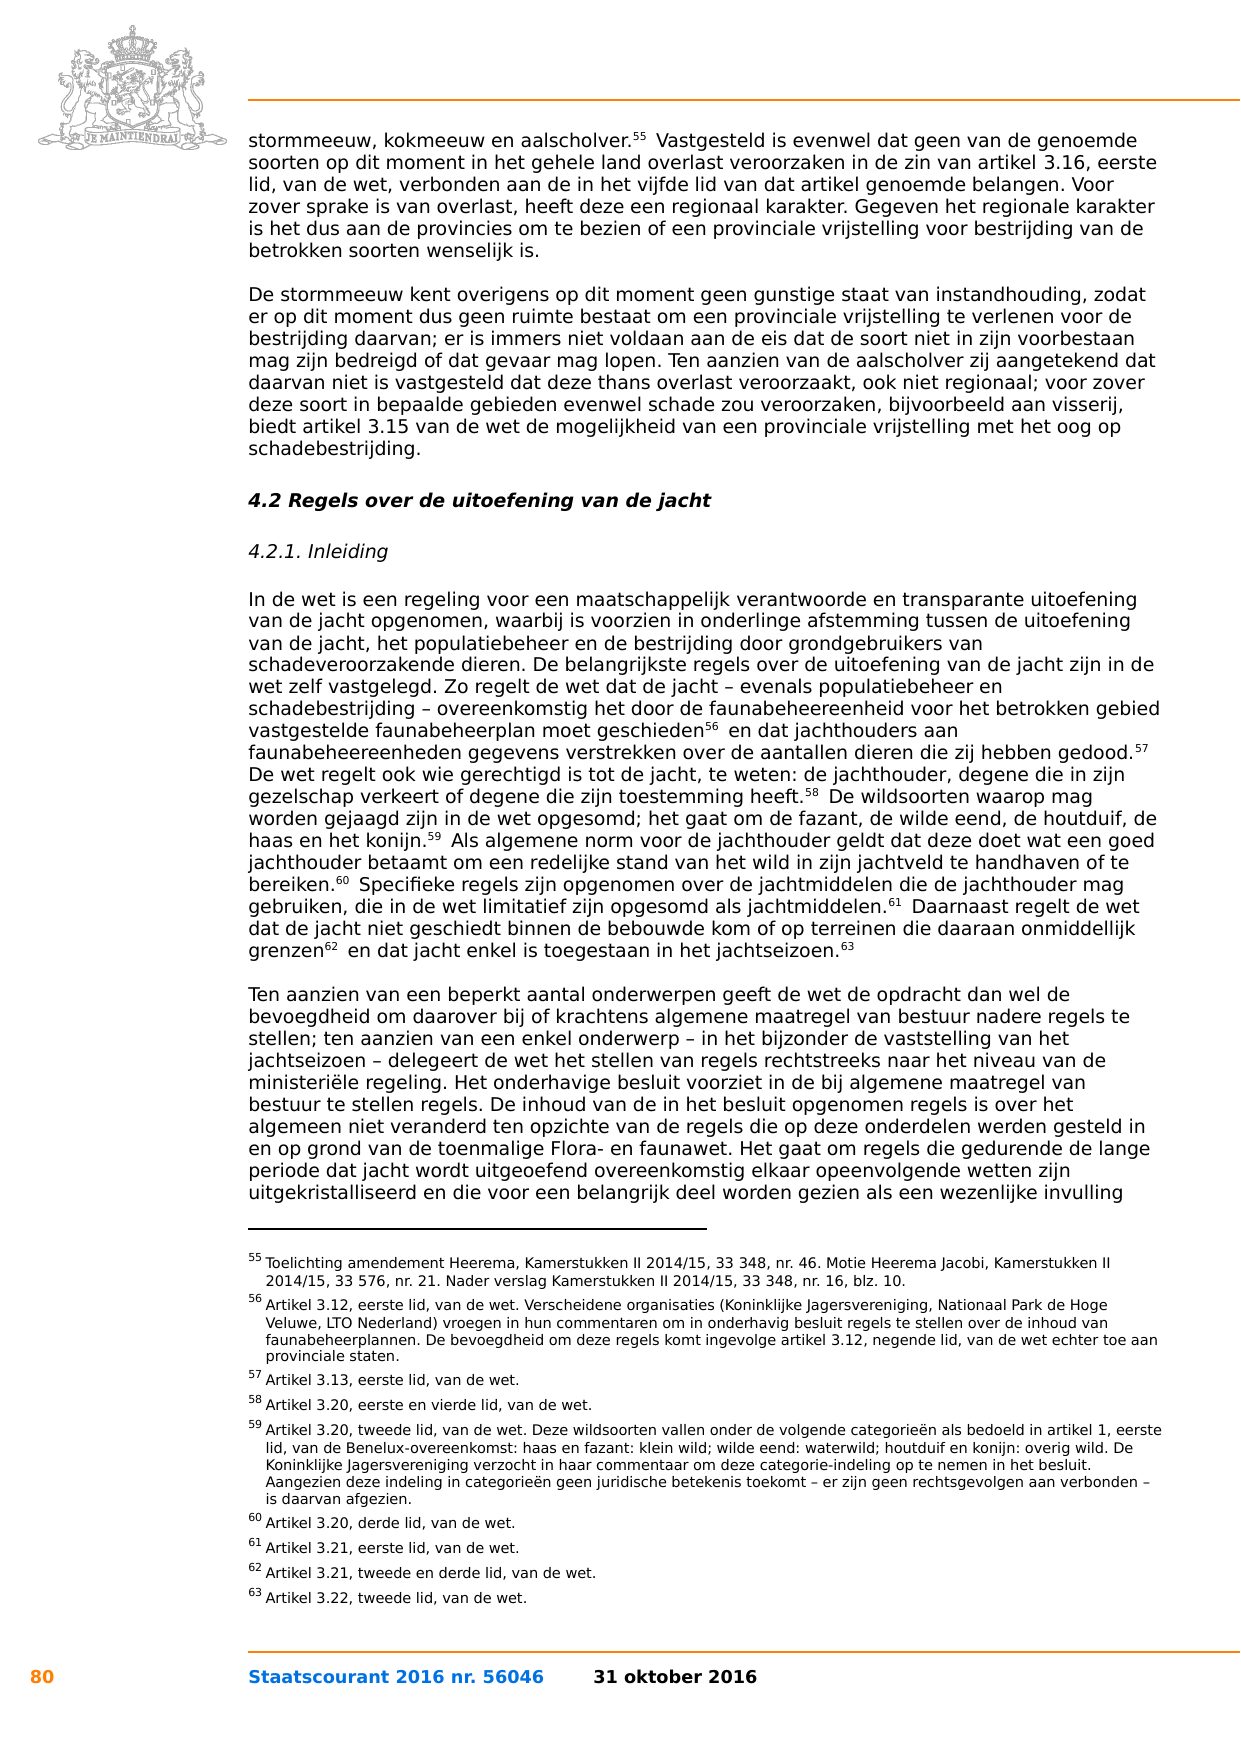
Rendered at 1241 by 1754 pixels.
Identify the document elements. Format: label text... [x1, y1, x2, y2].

text Toelichting amendement Heerema, Kamerstukken II 2014/15, 33 348, nr. 46. Motie Heerema Jacobi, Kamerstukken II 2014/15, 33 576, nr. 21. Nader verslag Kamerstukken II 2014/15, 33 348, nr. 16, blz. 10. [248, 1251, 1163, 1290]
text Artikel 3.12, eerste lid, van de wet. Verscheidene organisaties (Koninklijke Jagersvereniging, Nationaal Park de Hoge Veluwe, LTO Nederland) vroegen in hun commentaren om in onderhavig besluit regels te stellen over de inhoud van faunabeheerplannen. De bevoegdheid om deze regels komt ingevolge artikel 3.12, negende lid, van de wet echter toe aan provinciale staten. [248, 1293, 1163, 1365]
picture [38, 25, 227, 150]
text In de wet is een regeling voor een maatschappelijk verantwoorde en transparante uitoefening van de jacht opgenomen, waarbij is voorzien in onderlinge afstemming tussen de uitoefening van de jacht, het populatiebeheer en de bestrijding door grondgebruikers van schadeveroorzakende dieren. De belangrijkste regels over de uitoefening van de jacht zijn in de wet zelf vastgelegd. Zo regelt de wet dat de jacht – evenals populatiebeheer en schadebestrijding – overeenkomstig het door de faunabeheereenheid voor het betrokken gebied vastgestelde faunabeheerplan moet geschieden en dat jachthouders aan faunabeheereenheden gegevens verstrekken over de aantallen dieren die zij hebben gedood. De wet regelt ook wie gerechtigd is tot de jacht, te weten: de jachthouder, degene die in zijn gezelschap verkeert of degene die zijn toestemming heeft. De wildsoorten waarop mag worden gejaagd zijn in de wet opgesomd; het gaat om de fazant, de wilde eend, de houtduif, de haas en het konijn. Als algemene norm voor de jachthouder geldt dat deze doet wat een goed jachthouder betaamt om een redelijke stand van het wild in zijn jachtveld te handhaven of te bereiken. Specifieke regels zijn opgenomen over de jachtmiddelen die de jachthouder mag gebruiken, die in de wet limitatief zijn opgesomd als jachtmiddelen. Daarnaast regelt de wet dat de jacht niet geschiedt binnen de bebouwde kom of op terreinen die daaraan onmiddellijk grenzen en dat jacht enkel is toegestaan in het jachtseizoen. [248, 588, 1163, 962]
text stormmeeuw, kokmeeuw en aalscholver. Vastgesteld is evenwel dat geen van de genoemde soorten op dit moment in het gehele land overlast veroorzaken in de zin van artikel 3.16, eerste lid, van de wet, verbonden aan de in het vijfde lid van dat artikel genoemde belangen. Voor zover sprake is van overlast, heeft deze een regionaal karakter. Gegeven het regionale karakter is het dus aan de provincies om te bezien of een provinciale vrijstelling voor bestrijding van de betrokken soorten wenselijk is. [248, 130, 1163, 262]
text Artikel 3.21, eerste lid, van de wet. [248, 1536, 1163, 1558]
text Artikel 3.20, derde lid, van de wet. [248, 1511, 1163, 1533]
text Artikel 3.22, tweede lid, van de wet. [248, 1586, 1163, 1608]
text Artikel 3.21, tweede en derde lid, van de wet. [248, 1561, 1163, 1583]
text Artikel 3.13, eerste lid, van de wet. [248, 1368, 1163, 1390]
subtitle 4.2.1. Inleiding [248, 541, 1163, 563]
text Artikel 3.20, eerste en vierde lid, van de wet. [248, 1393, 1163, 1415]
text Artikel 3.20, tweede lid, van de wet. Deze wildsoorten vallen onder de volgende categorieën als bedoeld in artikel 1, eerste lid, van de Benelux-overeenkomst: haas en fazant: klein wild; wilde eend: waterwild; houtduif en konijn: overig wild. De Koninklijke Jagersvereniging verzocht in haar commentaar om deze categorie-indeling op te nemen in het besluit. Aangezien deze indeling in categorieën geen juridische betekenis toekomt – er zijn geen rechtsgevolgen aan verbonden – is daarvan afgezien. [248, 1418, 1163, 1508]
text De stormmeeuw kent overigens op dit moment geen gunstige staat van instandhouding, zodat er op dit moment dus geen ruimte bestaat om een provinciale vrijstelling te verlenen voor de bestrijding daarvan; er is immers niet voldaan aan de eis dat de soort niet in zijn voorbestaan mag zijn bedreigd of dat gevaar mag lopen. Ten aanzien van de aalscholver zij aangetekend dat daarvan niet is vastgesteld dat deze thans overlast veroorzaakt, ook niet regionaal; voor zover deze soort in bepaalde gebieden evenwel schade zou veroorzaken, bijvoorbeeld aan visserij, biedt artikel 3.15 van de wet de mogelijkheid van een provinciale vrijstelling met het oog op schadebestrijding. [248, 284, 1163, 459]
subtitle 4.2 Regels over de uitoefening van de jacht [248, 489, 1163, 511]
text Ten aanzien van een beperkt aantal onderwerpen geeft de wet de opdracht dan wel de bevoegdheid om daarover bij of krachtens algemene maatregel van bestuur nadere regels te stellen; ten aanzien van een enkel onderwerp – in het bijzonder de vaststelling van het jachtseizoen – delegeert de wet het stellen van regels rechtstreeks naar het niveau van de ministeriële regeling. Het onderhavige besluit voorziet in de bij algemene maatregel van bestuur te stellen regels. De inhoud van de in het besluit opgenomen regels is over het algemeen niet veranderd ten opzichte van de regels die op deze onderdelen werden gesteld in en op grond van de toenmalige Flora- en faunawet. Het gaat om regels die gedurende de lange periode dat jacht wordt uitgeoefend overeenkomstig elkaar opeenvolgende wetten zijn uitgekristalliseerd en die voor een belangrijk deel worden gezien als een wezenlijke invulling [248, 984, 1163, 1204]
